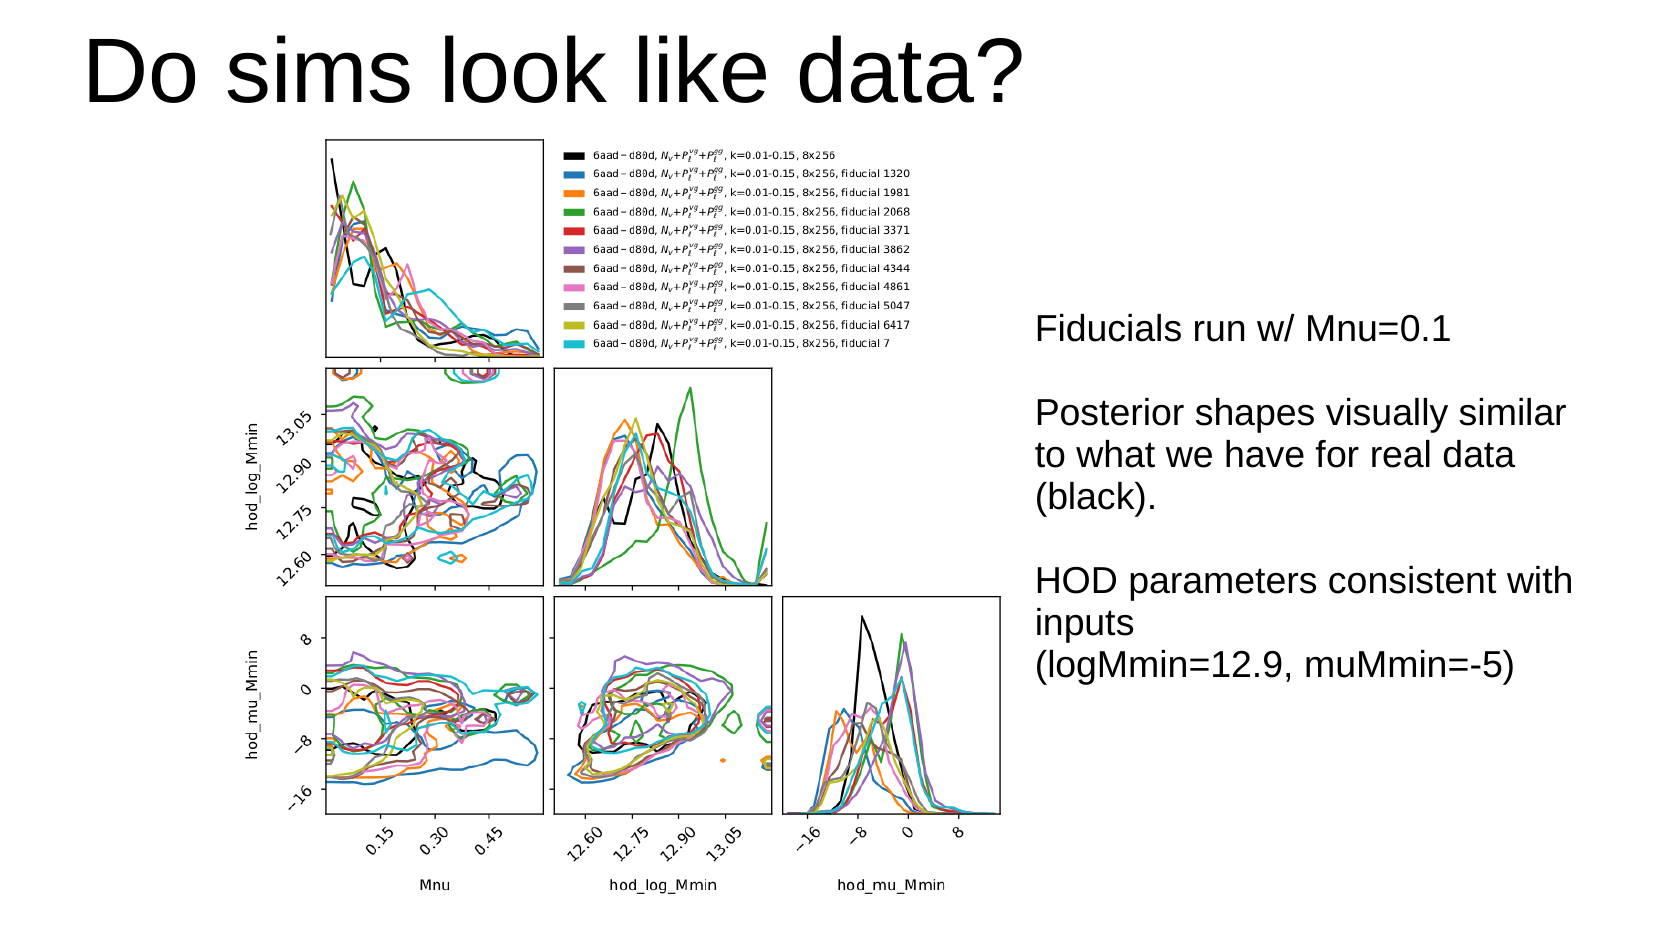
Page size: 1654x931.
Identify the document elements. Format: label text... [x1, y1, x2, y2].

title Do sims look like data? [82, 19, 1571, 123]
text_box Fiducials run w/ Mnu=0.1 Posterior shapes visually similar to what we have for real data (black). HOD parameters consistent with inputs (logMmin=12.9, muMmin=-5) [1020, 300, 1621, 766]
picture [240, 132, 1006, 901]
